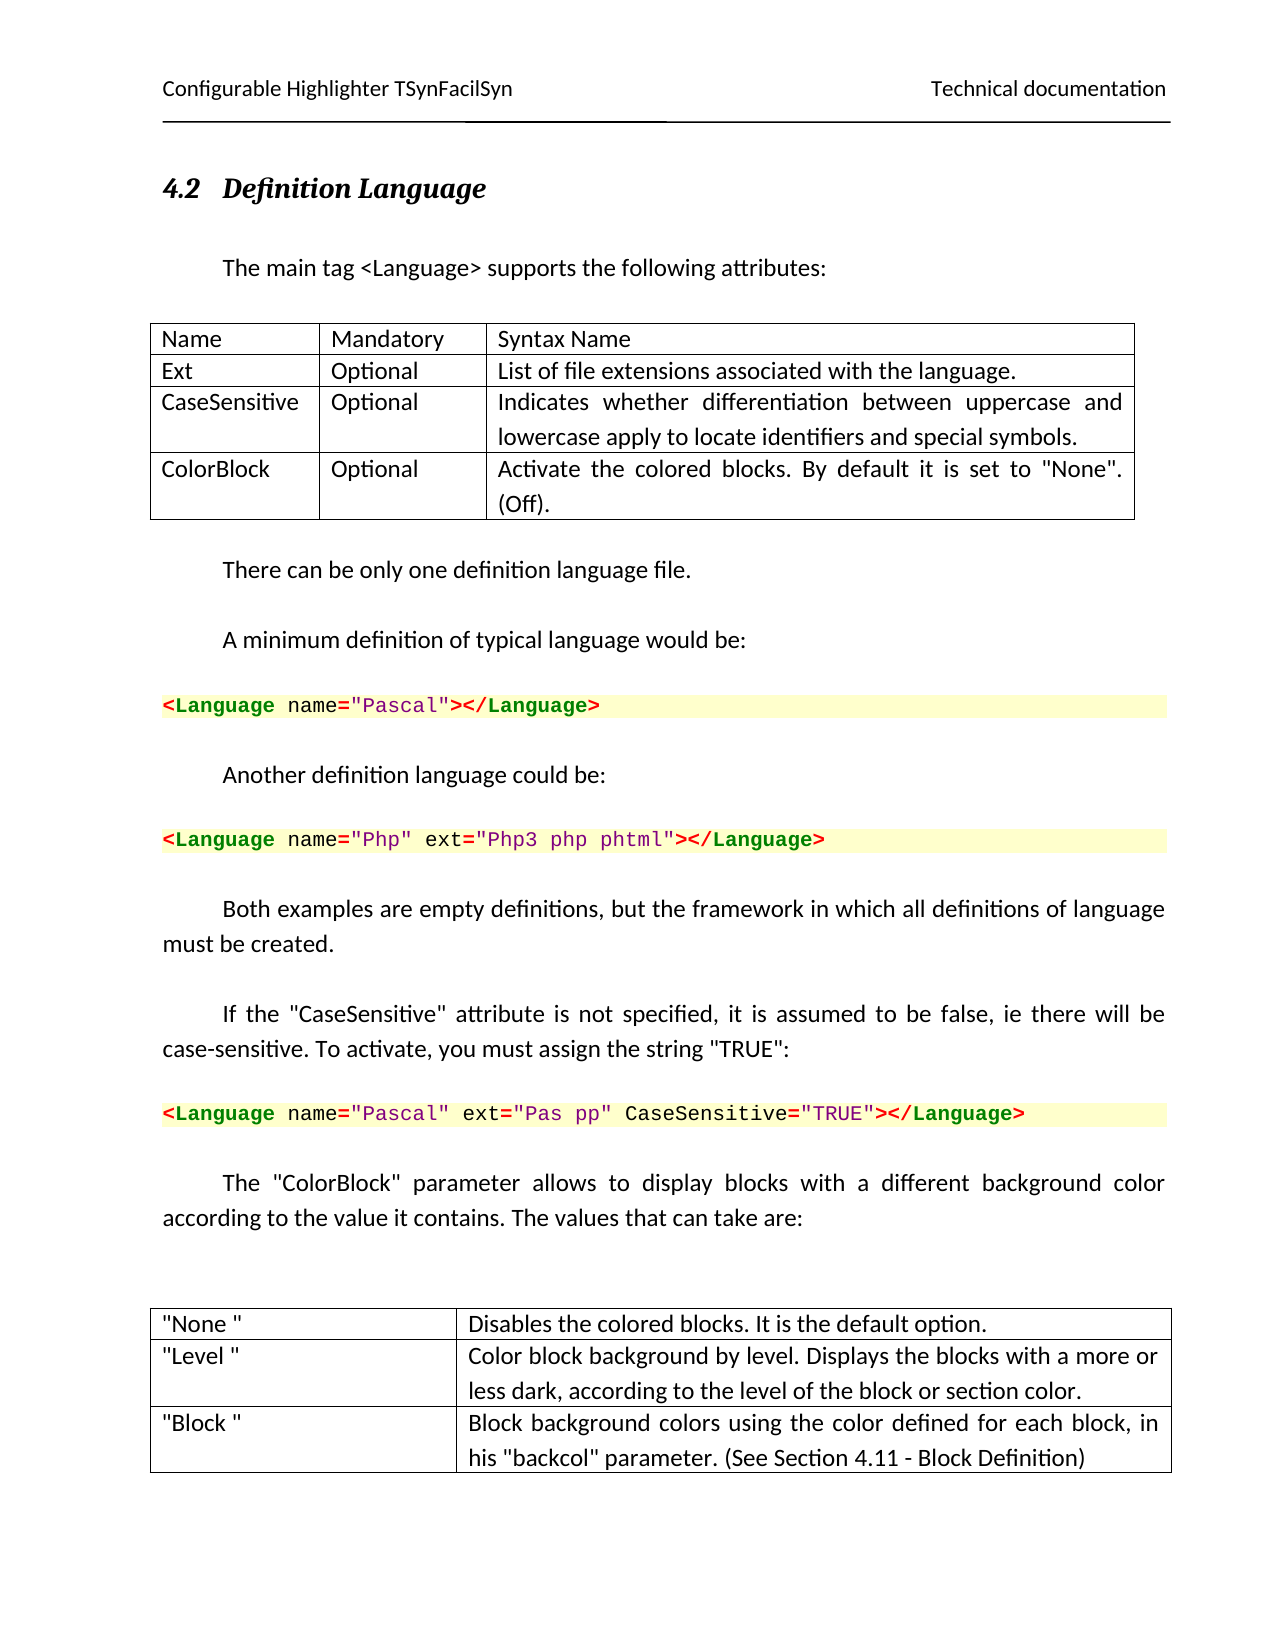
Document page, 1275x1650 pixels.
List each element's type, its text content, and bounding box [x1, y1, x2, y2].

table_cell "Level " [151, 1340, 456, 1406]
table_cell "Block " [151, 1407, 456, 1472]
table_cell CaseSensitive [151, 387, 319, 452]
table_cell Block background colors using the color defined for each block, in his "backcol" parameter. (See Section 4.11 - Block Definition) [457, 1407, 1171, 1472]
text Another definition language could be: [162, 759, 1167, 789]
table_cell ColorBlock [151, 453, 319, 519]
table_header Syntax Name [487, 324, 1134, 354]
table_cell List of file extensions associated with the language. [487, 355, 1134, 386]
text The "ColorBlock" parameter allows to display blocks with a different background color according to the value it contains. The values ​​that can take are: [162, 1167, 1167, 1233]
table_header Disables the colored blocks. It is the default option. [457, 1309, 1171, 1339]
table_header Mandatory [320, 324, 486, 354]
text If the "CaseSensitive" attribute is not specified, it is assumed to be false, ie there will be case-sensitive. To activate, you must assign the string "TRUE": [162, 998, 1167, 1064]
subtitle Definition Language [162, 173, 1167, 206]
table_cell Optional [320, 453, 486, 519]
text <Language name="Pascal"></Language> [162, 695, 1167, 718]
table_header Name [151, 324, 319, 354]
table_cell Activate the colored blocks. By default it is set to "None". (Off). [487, 453, 1134, 519]
text The main tag <Language> supports the following attributes: [162, 252, 1167, 283]
table_cell Ext [151, 355, 319, 386]
table_cell Optional [320, 387, 486, 452]
text <Language name="Php" ext="Php3 php phtml"></Language> [162, 829, 1167, 853]
text Both examples are empty definitions, but the framework in which all definitions of language must be created. [162, 893, 1167, 959]
table_cell Color block background by level. Displays the blocks with a more or less dark, according to the level of the block or section color. [457, 1340, 1171, 1406]
text A minimum definition of typical language would be: [162, 625, 1167, 655]
text There can be only one definition language file. [162, 555, 1167, 585]
table_cell Indicates whether differentiation between uppercase and lowercase apply to locate identifiers and special symbols. [487, 387, 1134, 452]
table_header "None " [151, 1309, 456, 1339]
text <Language name="Pascal" ext="Pas pp" CaseSensitive="TRUE"></Language> [162, 1103, 1167, 1127]
table_cell Optional [320, 355, 486, 386]
